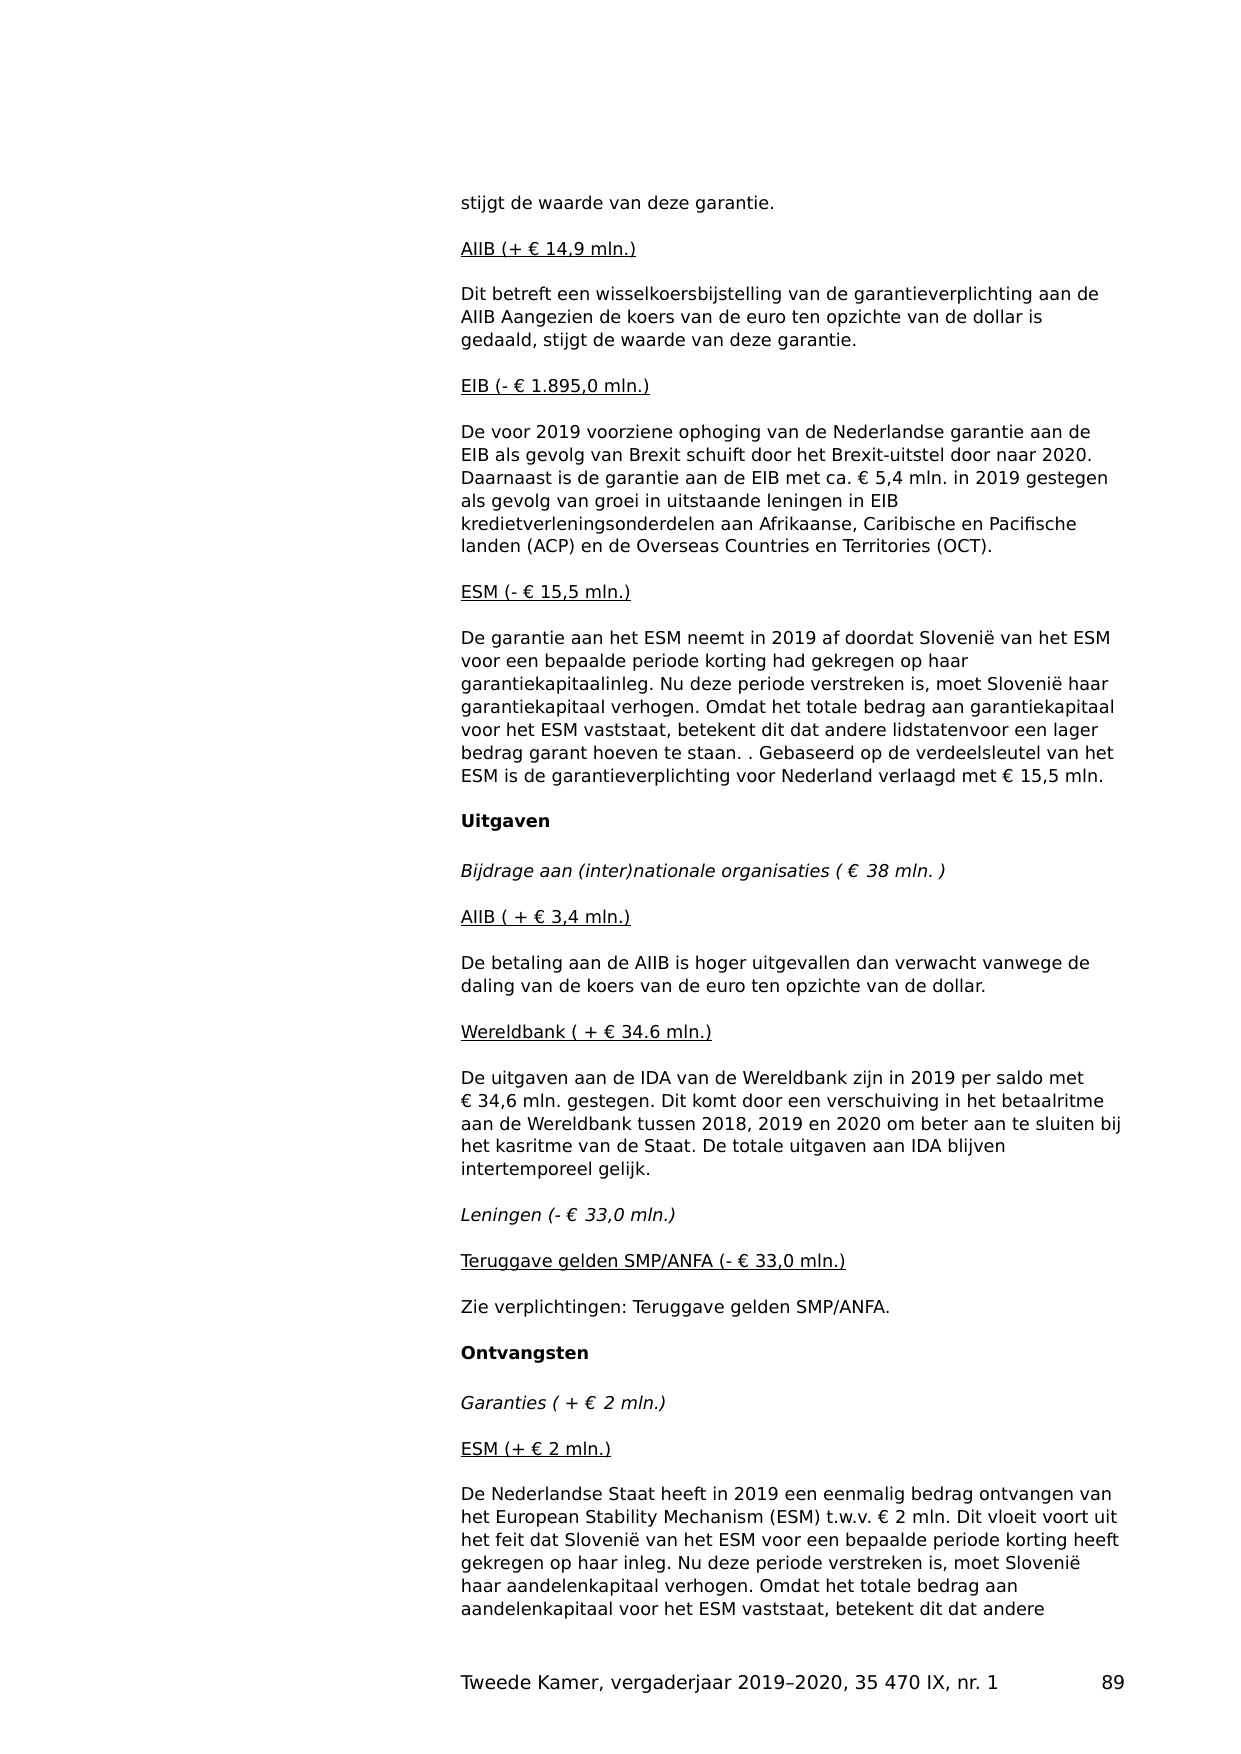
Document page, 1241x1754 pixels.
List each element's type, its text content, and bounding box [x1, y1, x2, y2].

text De Nederlandse Staat heeft in 2019 een eenmalig bedrag ontvangen van het European Stability Mechanism (ESM) t.w.v. € 2 mln. Dit vloeit voort uit het feit dat Slovenië van het ESM voor een bepaalde periode korting heeft gekregen op haar inleg. Nu deze periode verstreken is, moet Slovenië haar aandelenkapitaal verhogen. Omdat het totale bedrag aan aandelenkapitaal voor het ESM vaststaat, betekent dit dat andere [461, 1482, 1125, 1620]
text EIB (- € 1.895,0 mln.) [461, 374, 1125, 397]
text Dit betreft een wisselkoersbijstelling van de garantieverplichting aan de AIIB Aangezien de koers van de euro ten opzichte van de dollar is gedaald, stijgt de waarde van deze garantie. [461, 282, 1125, 351]
text Zie verplichtingen: Teruggave gelden SMP/ANFA. [461, 1295, 1125, 1318]
text AIIB ( + € 3,4 mln.) [461, 905, 1125, 928]
text Bijdrage aan (inter)nationale organisaties ( € 38 mln. ) [461, 859, 1125, 882]
text De voor 2019 voorziene ophoging van de Nederlandse garantie aan de EIB als gevolg van Brexit schuift door het Brexit-uitstel door naar 2020. Daarnaast is de garantie aan de EIB met ca. € 5,4 mln. in 2019 gestegen als gevolg van groei in uitstaande leningen in EIB kredietverleningsonderdelen aan Afrikaanse, Caribische en Pacifische landen (ACP) en de Overseas Countries en Territories (OCT). [461, 420, 1125, 557]
text Teruggave gelden SMP/ANFA (- € 33,0 mln.) [461, 1249, 1125, 1272]
text De uitgaven aan de IDA van de Wereldbank zijn in 2019 per saldo met € 34,6 mln. gestegen. Dit komt door een verschuiving in het betaalritme aan de Wereldbank tussen 2018, 2019 en 2020 om beter aan te sluiten bij het kasritme van de Staat. De totale uitgaven aan IDA blijven intertemporeel gelijk. [461, 1066, 1125, 1180]
text Wereldbank ( + € 34.6 mln.) [461, 1020, 1125, 1043]
text Leningen (- € 33,0 mln.) [461, 1203, 1125, 1226]
text Uitgaven [461, 809, 1125, 832]
text stijgt de waarde van deze garantie. [461, 191, 1125, 214]
text ESM (- € 15,5 mln.) [461, 580, 1125, 603]
text Ontvangsten [461, 1341, 1125, 1364]
text De betaling aan de AIIB is hoger uitgevallen dan verwacht vanwege de daling van de koers van de euro ten opzichte van de dollar. [461, 951, 1125, 997]
text AIIB (+ € 14,9 mln.) [461, 237, 1125, 259]
text Garanties ( + € 2 mln.) [461, 1391, 1125, 1414]
text De garantie aan het ESM neemt in 2019 af doordat Slovenië van het ESM voor een bepaalde periode korting had gekregen op haar garantiekapitaalinleg. Nu deze periode verstreken is, moet Slovenië haar garantiekapitaal verhogen. Omdat het totale bedrag aan garantiekapitaal voor het ESM vaststaat, betekent dit dat andere lidstatenvoor een lager bedrag garant hoeven te staan. . Gebaseerd op de verdeelsleutel van het ESM is de garantieverplichting voor Nederland verlaagd met € 15,5 mln. [461, 626, 1125, 787]
text ESM (+ € 2 mln.) [461, 1437, 1125, 1459]
